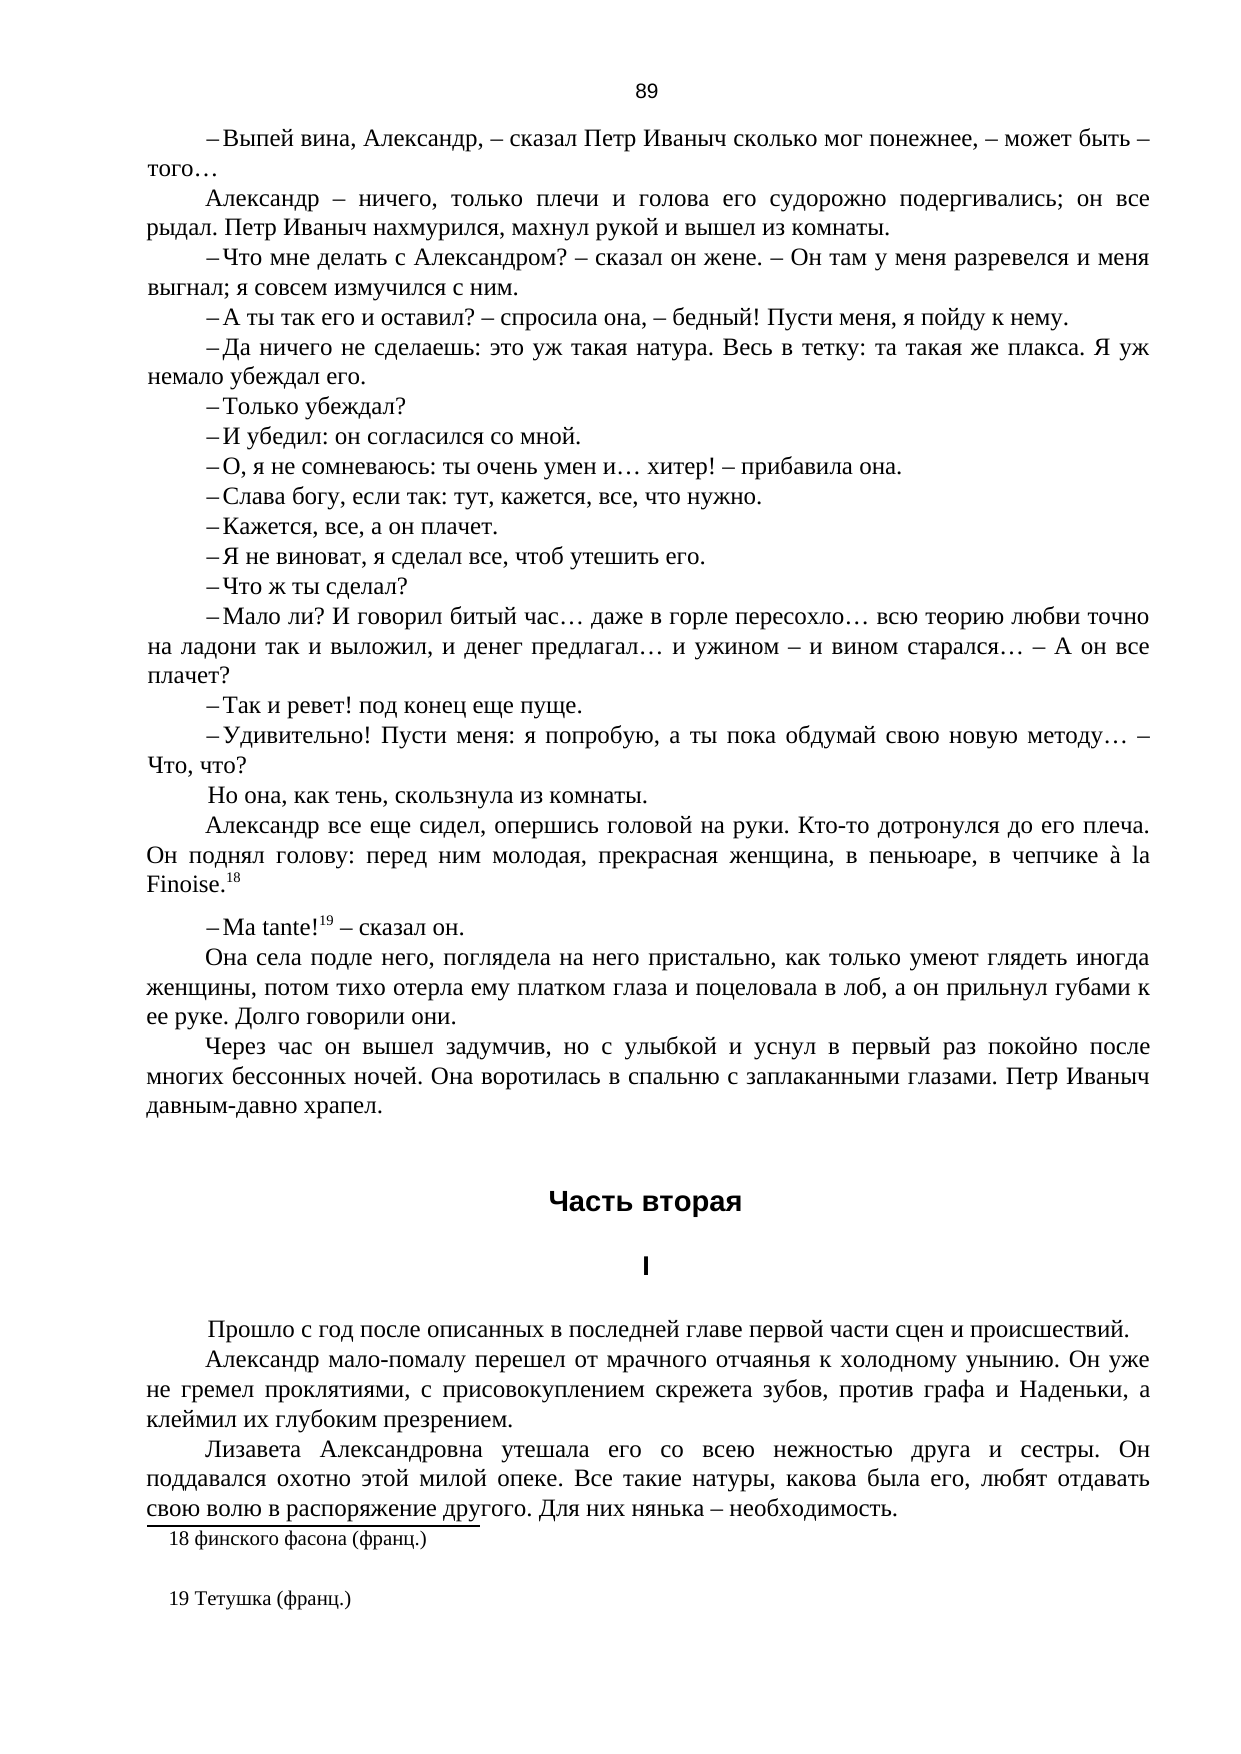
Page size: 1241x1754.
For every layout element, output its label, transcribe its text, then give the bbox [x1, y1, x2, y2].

list Что ж ты сделал? [147, 571, 1151, 600]
text I [147, 1250, 1152, 1282]
list Кажется, все, а он плачет. [147, 511, 1151, 540]
list Да ничего не сделаешь: это уж такая натура. Весь в тетку: та такая же плакса. Я уж немало убеждал его. [147, 332, 1151, 390]
list Удивительно! Пусти меня: я попробую, а ты пока обдумай свою новую методу… – Что, что? [147, 721, 1151, 779]
list О, я не сомневаюсь: ты очень умен и… хитер! – прибавила она. [147, 451, 1151, 480]
text Но она, как тень, скользнула из комнаты. [207, 780, 1151, 809]
list Я не виноват, я сделал все, чтоб утешить его. [147, 541, 1151, 570]
subtitle Часть вторая [147, 1184, 1151, 1217]
list Только убеждал? [147, 391, 1151, 420]
text Прошло с год после описанных в последней главе первой части сцен и происшествий. [207, 1314, 1151, 1343]
text Александр все еще сидел, опершись головой на руки. Кто-то дотронулся до его плеча. Он поднял голову: перед ним молодая, прекрасная женщина, в пеньюаре, в чепчике à la Finoise. [146, 810, 1151, 898]
text финского фасона (франц.) [168, 1526, 1152, 1550]
text Александр – ничего, только плечи и голова его судорожно подергивались; он все рыдал. Петр Иваныч нахмурился, махнул рукой и вышел из комнаты. [146, 183, 1151, 241]
list Выпей вина, Александр, – сказал Петр Иваныч сколько мог понежнее, – может быть – того… [147, 123, 1151, 181]
list Так и ревет! под конец еще пуще. [147, 691, 1151, 719]
text Лизавета Александровна утешала его со всею нежностью друга и сестры. Он поддавался охотно этой милой опеке. Все такие натуры, какова была его, любят отдавать свою волю в распоряжение другого. Для них нянька – необходимость. [146, 1434, 1151, 1522]
text Александр мало-помалу перешел от мрачного отчаянья к холодному унынию. Он уже не гремел проклятиями, с присовокуплением скрежета зубов, против графа и Наденьки, а клеймил их глубоким презрением. [146, 1344, 1151, 1432]
list И убедил: он согласился со мной. [147, 421, 1151, 450]
text Через час он вышел задумчив, но с улыбкой и уснул в первый раз покойно после многих бессонных ночей. Она воротилась в спальню с заплаканными глазами. Петр Иваныч давным-давно храпел. [146, 1031, 1151, 1119]
list Что мне делать с Александром? – сказал он жене. – Он там у меня разревелся и меня выгнал; я совсем измучился с ним. [147, 242, 1151, 301]
list А ты так его и оставил? – спросила она, – бедный! Пусти меня, я пойду к нему. [147, 302, 1151, 331]
list Мало ли? И говорил битый час… даже в горле пересохло… всю теорию любви точно на ладони так и выложил, и денег предлагал… и ужином – и вином старался… – А он все плачет? [147, 601, 1151, 689]
list Тетушка (франц.) [168, 1586, 1152, 1610]
list Слава богу, если так: тут, кажется, все, что нужно. [147, 481, 1151, 510]
list Ma tante! – сказал он. [147, 912, 1151, 941]
text Она села подле него, поглядела на него пристально, как только умеют глядеть иногда женщины, потом тихо отерла ему платком глаза и поцеловала в лоб, а он прильнул губами к ее руке. Долго говорили они. [146, 942, 1151, 1030]
